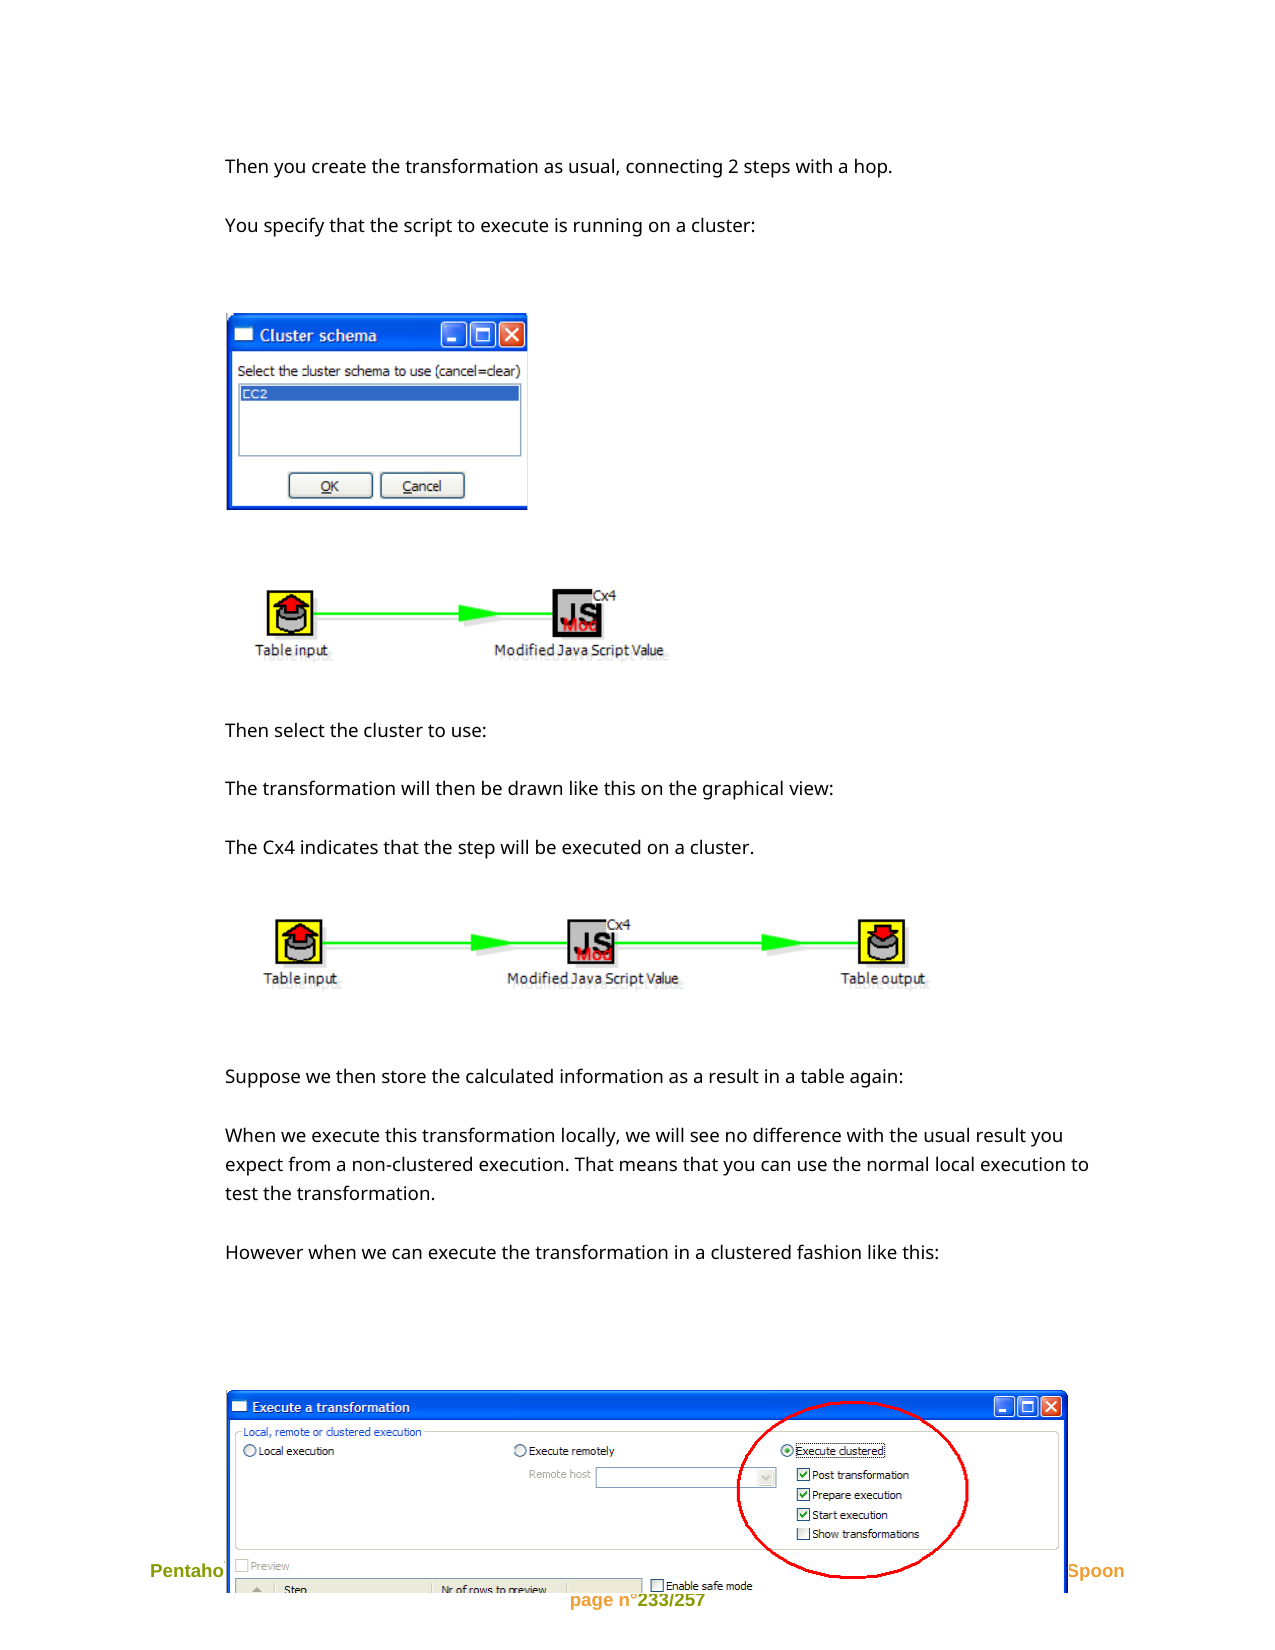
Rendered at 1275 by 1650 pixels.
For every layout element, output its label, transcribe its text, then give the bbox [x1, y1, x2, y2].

text Then select the cluster to use: [225, 267, 1125, 743]
text When we execute this transformation locally, we will see no difference with the usual result you expect from a non-clustered execution. That means that you can use the normal local execution to test the transformation. [225, 1119, 1125, 1206]
text The Cx4 indicates that the step will be executed on a cluster. [225, 831, 1125, 860]
text However when we can execute the transformation in a clustered fashion like this: [225, 1236, 1125, 1265]
text You specify that the script to execute is running on a cluster: [225, 209, 1125, 238]
text The transformation will then be drawn like this on the graphical view: [225, 772, 1125, 802]
text Suppose we then store the calculated information as a result in a table again: [225, 890, 1125, 1089]
text Then you create the transformation as usual, connecting 2 steps with a hop. [225, 150, 1125, 179]
